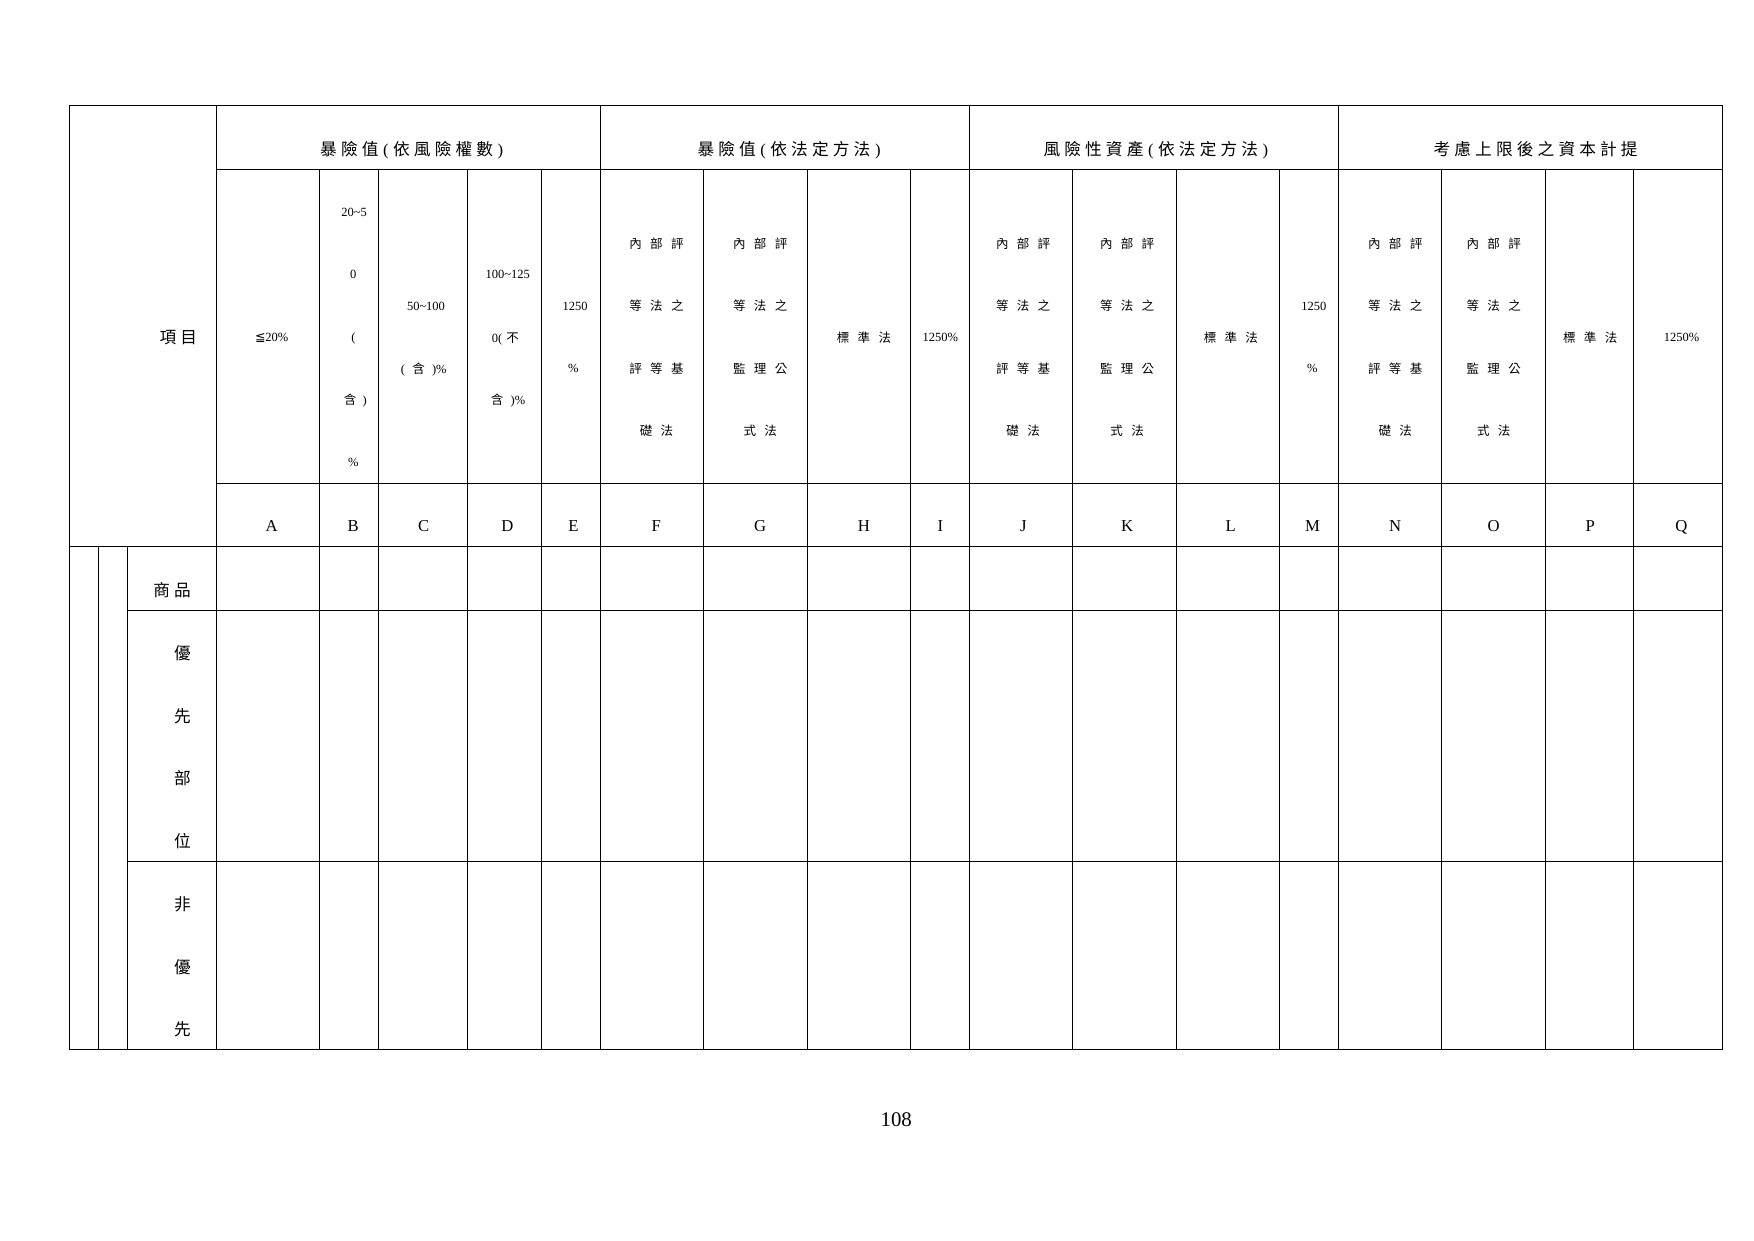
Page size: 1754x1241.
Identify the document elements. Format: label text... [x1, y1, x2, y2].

table_cell [911, 611, 969, 861]
table_cell [379, 862, 467, 1049]
table_cell [217, 862, 319, 1049]
table_cell [911, 547, 969, 609]
table_cell H [808, 484, 910, 546]
table_cell 內部評等法之監理公式法 [1073, 170, 1176, 482]
table_cell [542, 547, 600, 609]
table_cell K [1073, 484, 1176, 546]
table_cell Q [1634, 484, 1722, 546]
table_cell [320, 611, 378, 861]
table_cell 1250% [542, 170, 600, 482]
table_cell 標準法 [1546, 170, 1633, 482]
table_cell [99, 547, 127, 1049]
table_cell [1280, 547, 1338, 609]
table_cell I [911, 484, 969, 546]
table_cell [808, 547, 910, 609]
table_cell A [217, 484, 319, 546]
table_cell E [542, 484, 600, 546]
table_cell 1250% [1634, 170, 1722, 482]
table_cell [1339, 611, 1441, 861]
table_cell [542, 862, 600, 1049]
table_cell N [1339, 484, 1441, 546]
table_cell [1546, 611, 1633, 861]
table_cell 1250% [911, 170, 969, 482]
table_cell 內部評等法之評等基礎法 [601, 170, 703, 482]
table_cell [1177, 547, 1279, 609]
table_cell [379, 611, 467, 861]
table_cell [970, 862, 1072, 1049]
table_cell L [1177, 484, 1279, 546]
table_cell 內部評等法之評等基礎法 [1339, 170, 1441, 482]
table_cell [70, 547, 98, 1049]
table_cell [320, 547, 378, 609]
table_cell D [468, 484, 541, 546]
table_cell [1073, 611, 1176, 861]
table_header 考慮上限後之資本計提 [1339, 106, 1722, 169]
table_header 風險性資產(依法定方法) [970, 106, 1338, 169]
table_cell [1442, 862, 1545, 1049]
table_cell [911, 862, 969, 1049]
table_cell ≦20% [217, 170, 319, 482]
table_cell [1280, 862, 1338, 1049]
table_cell 內部評等法之監理公式法 [1442, 170, 1545, 482]
table_cell [601, 547, 703, 609]
table_cell [1442, 547, 1545, 609]
table_cell [704, 547, 807, 609]
table_cell [704, 611, 807, 861]
table_cell [1634, 611, 1722, 861]
table_cell [1073, 547, 1176, 609]
table_cell 商品 [128, 547, 216, 609]
table_cell G [704, 484, 807, 546]
table_cell [1634, 862, 1722, 1049]
table_cell 標準法 [808, 170, 910, 482]
table_cell B [320, 484, 378, 546]
table_cell C [379, 484, 467, 546]
table_cell 內部評等法之評等基礎法 [970, 170, 1072, 482]
table_cell [1280, 611, 1338, 861]
table_cell [217, 547, 319, 609]
table_cell 20~50(含)% [320, 170, 378, 482]
table_cell P [1546, 484, 1633, 546]
table_cell O [1442, 484, 1545, 546]
table_header 項目 [70, 106, 216, 546]
table_cell [1339, 862, 1441, 1049]
table_cell 100~1250(不含)% [468, 170, 541, 482]
table_cell [468, 547, 541, 609]
table_cell [1634, 547, 1722, 609]
table_cell [320, 862, 378, 1049]
table_cell [601, 862, 703, 1049]
table_cell [808, 862, 910, 1049]
table_cell 非優先 [128, 862, 216, 1049]
table_cell J [970, 484, 1072, 546]
table_cell [601, 611, 703, 861]
table_cell 1250% [1280, 170, 1338, 482]
table_cell [542, 611, 600, 861]
table_cell [1442, 611, 1545, 861]
table_header 暴險值(依風險權數) [217, 106, 600, 169]
table_cell [1546, 862, 1633, 1049]
table_cell M [1280, 484, 1338, 546]
table_cell [468, 862, 541, 1049]
table_cell 標準法 [1177, 170, 1279, 482]
table_cell [217, 611, 319, 861]
table_cell 內部評等法之監理公式法 [704, 170, 807, 482]
table_cell [379, 547, 467, 609]
table_cell F [601, 484, 703, 546]
table_cell 50~100(含)% [379, 170, 467, 482]
table_cell [468, 611, 541, 861]
table_cell [1546, 547, 1633, 609]
table_cell [704, 862, 807, 1049]
table_cell [1339, 547, 1441, 609]
table_cell [808, 611, 910, 861]
table_cell [1177, 611, 1279, 861]
table_cell [970, 547, 1072, 609]
table_cell [1177, 862, 1279, 1049]
table_cell [1073, 862, 1176, 1049]
table_header 暴險值(依法定方法) [601, 106, 969, 169]
table_cell [970, 611, 1072, 861]
table_cell 優先部位 [128, 611, 216, 861]
